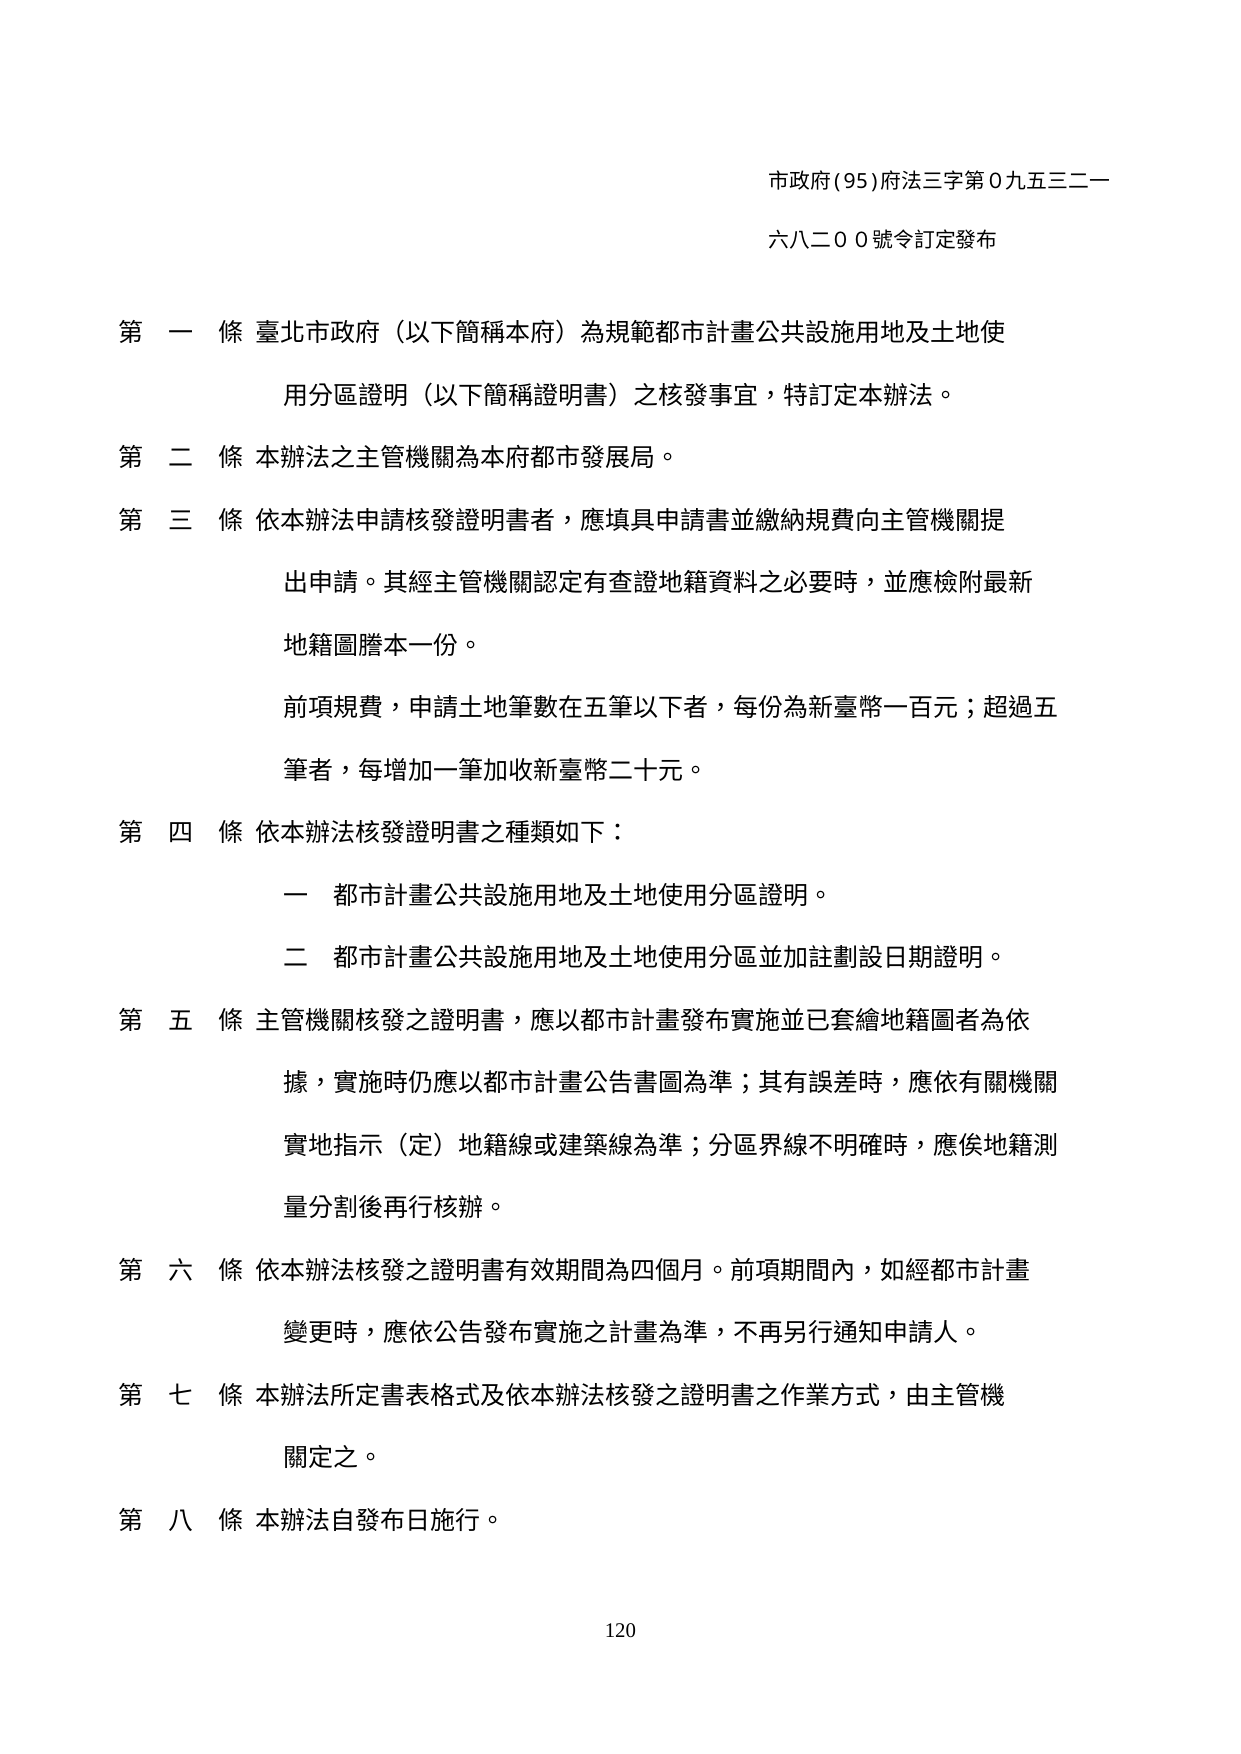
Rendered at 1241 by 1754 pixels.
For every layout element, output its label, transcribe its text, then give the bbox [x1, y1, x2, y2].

text 第 三 條 依本辦法申請核發證明書者，應填具申請書並繳納規費向主管機關提 [118, 477, 1122, 539]
text 第 八 條 本辦法自發布日施行。 [118, 1477, 1122, 1539]
text 變更時，應依公告發布實施之計畫為準，不再另行通知申請人。 [118, 1289, 1122, 1352]
text 據，實施時仍應以都市計畫公告書圖為準；其有誤差時，應依有關機關 [118, 1039, 1122, 1102]
text 筆者，每增加一筆加收新臺幣二十元。 [118, 727, 1122, 789]
text 二 都市計畫公共設施用地及土地使用分區並加註劃設日期證明。 [118, 914, 1122, 977]
text 第 六 條 依本辦法核發之證明書有效期間為四個月。前項期間內，如經都市計畫 [118, 1227, 1122, 1289]
text 第 四 條 依本辦法核發證明書之種類如下： [118, 789, 1122, 852]
text 第 五 條 主管機關核發之證明書，應以都市計畫發布實施並已套繪地籍圖者為依 [118, 977, 1122, 1039]
text 六八二００號令訂定發布 [768, 194, 1122, 253]
text 量分割後再行核辦。 [118, 1164, 1122, 1227]
text 第 一 條 臺北市政府（以下簡稱本府）為規範都市計畫公共設施用地及土地使 [118, 289, 1122, 352]
text 關定之。 [118, 1414, 1122, 1477]
text 市政府(95)府法三字第０九五三二一 [768, 164, 1122, 194]
text 用分區證明（以下簡稱證明書）之核發事宜，特訂定本辦法。 [118, 352, 1122, 414]
text 第 七 條 本辦法所定書表格式及依本辦法核發之證明書之作業方式，由主管機 [118, 1352, 1122, 1414]
text 前項規費，申請土地筆數在五筆以下者，每份為新臺幣一百元；超過五 [118, 664, 1122, 727]
text 地籍圖謄本一份。 [118, 602, 1122, 664]
text 實地指示（定）地籍線或建築線為準；分區界線不明確時，應俟地籍測 [118, 1102, 1122, 1164]
text 第 二 條 本辦法之主管機關為本府都市發展局。 [118, 414, 1122, 477]
text 一 都市計畫公共設施用地及土地使用分區證明。 [118, 852, 1122, 914]
text 出申請。其經主管機關認定有查證地籍資料之必要時，並應檢附最新 [118, 539, 1122, 602]
